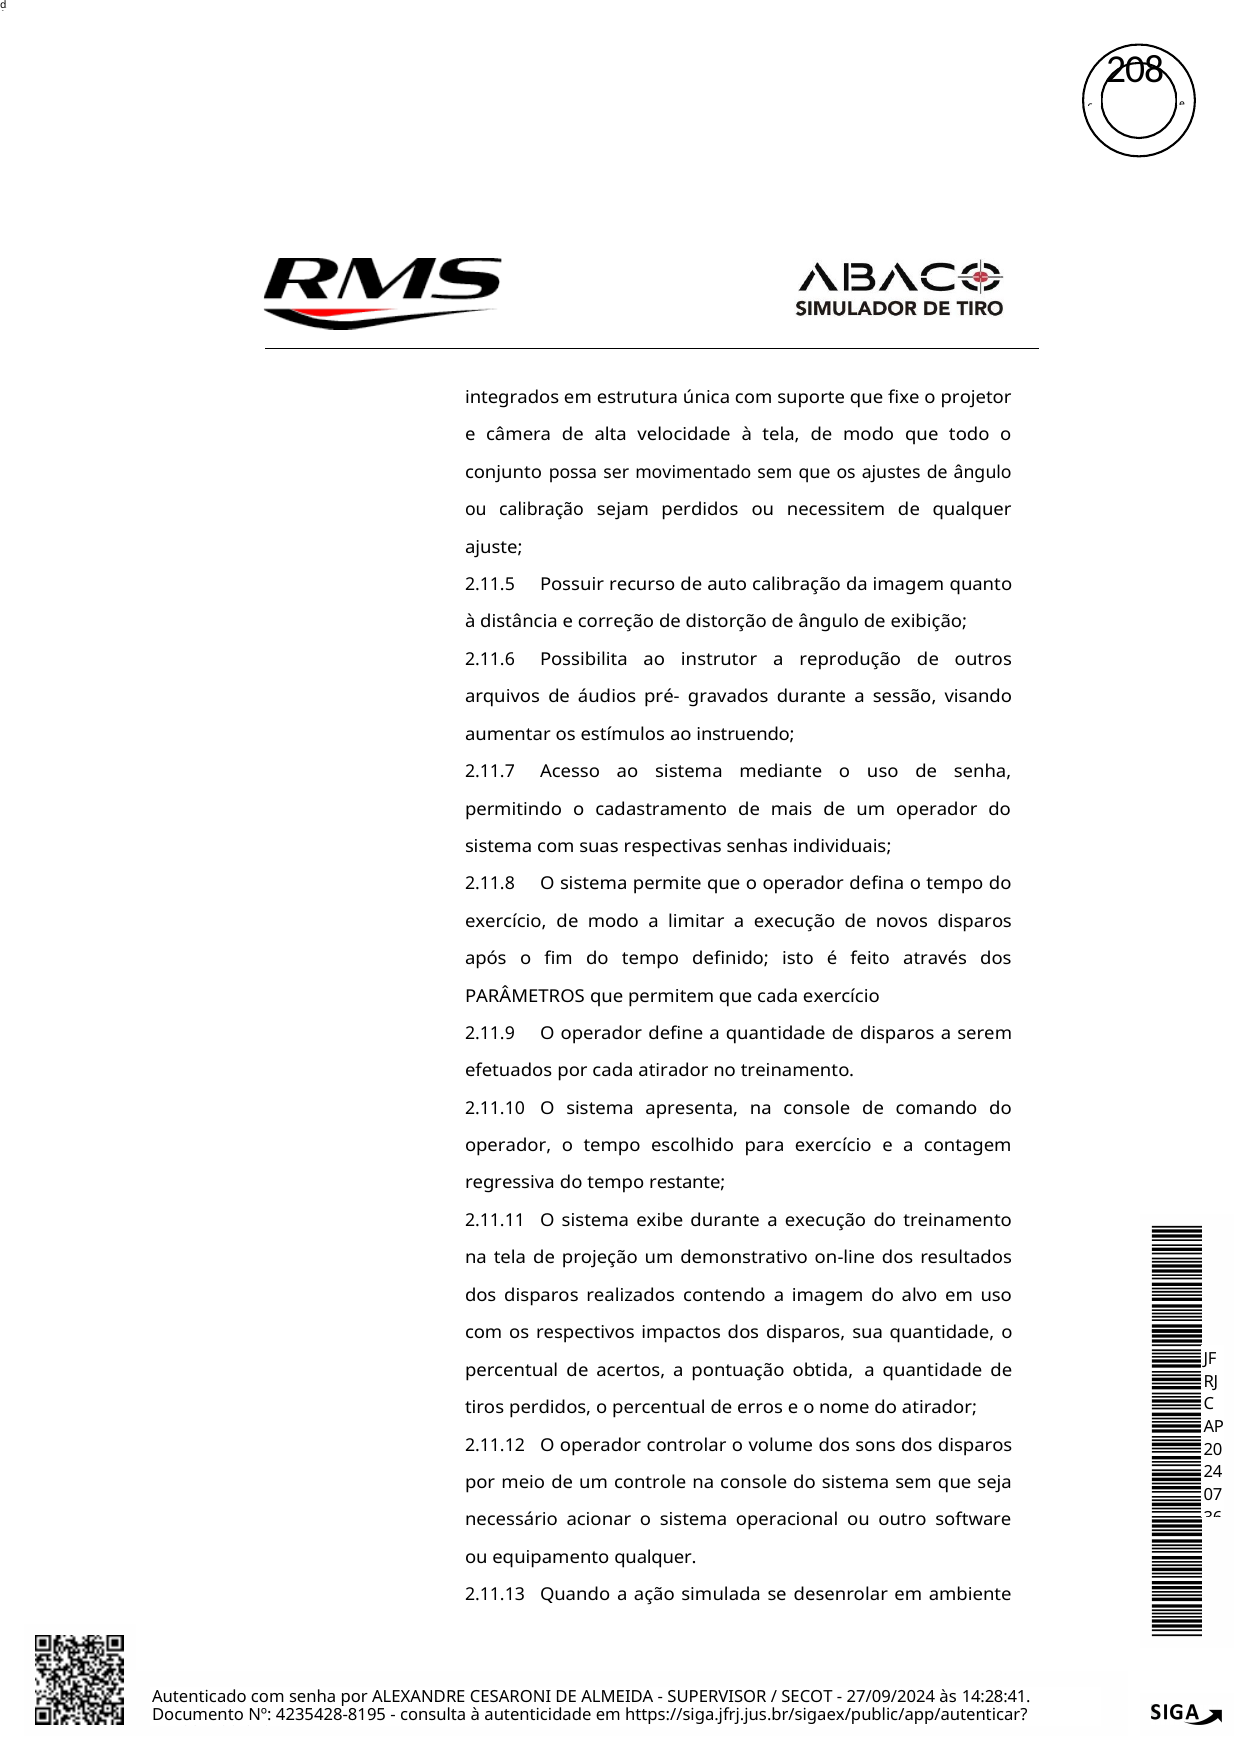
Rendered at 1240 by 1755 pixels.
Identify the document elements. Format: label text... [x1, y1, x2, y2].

text JFRJCAP202407362A [1203, 1347, 1224, 1517]
list O operador controlar o volume dos sons dos disparos por meio de um controle na console do sistema sem que seja necessário acionar o sistema operacional ou outro software ou equipamento qualquer. [465, 1432, 1012, 1568]
text e [1179, 97, 1193, 105]
list O sistema permite que o operador defina o tempo do exercício, de modo a limitar a execução de novos disparos após o fim do tempo definido; isto é feito através dos PARÂMETROS que permitem que cada exercício [465, 871, 1012, 1007]
list O operador define a quantidade de disparos a serem efetuados por cada atirador no treinamento. [465, 1020, 1012, 1082]
list Quando a ação simulada se desenrolar em ambiente [465, 1582, 1012, 1606]
list Possibilita ao instrutor a reprodução de outros arquivos de áudios pré- gravados durante a sessão, visando aumentar os estímulos ao instruendo; [465, 646, 1012, 745]
list Acesso ao sistema mediante o uso de senha, permitindo o cadastramento de mais de um operador do sistema com suas respectivas senhas individuais; [465, 758, 1012, 857]
list O sistema exibe durante a execução do treinamento na tela de projeção um demonstrativo on-line dos resultados dos disparos realizados contendo a imagem do alvo em uso com os respectivos impactos dos disparos, sua quantidade, o percentual de acertos, a pontuação obtida, a quantidade de tiros perdidos, o percentual de erros e o nome do atirador; [465, 1207, 1012, 1418]
list Possuir recurso de auto calibração da imagem quanto à distância e correção de distorção de ângulo de exibição; [465, 572, 1012, 633]
list O sistema apresenta, na console de comando do operador, o tempo escolhido para exercício e a contagem regressiva do tempo restante; [465, 1095, 1012, 1194]
text ç [1087, 98, 1101, 106]
text d [0, 0, 6, 10]
text integrados em estrutura única com suporte que fixe o projetor e câmera de alta velocidade à tela, de modo que todo o conjunto possa ser movimentado sem que os ajustes de ângulo ou calibração sejam perdidos ou necessitem de qualquer ajuste; [465, 384, 1012, 558]
